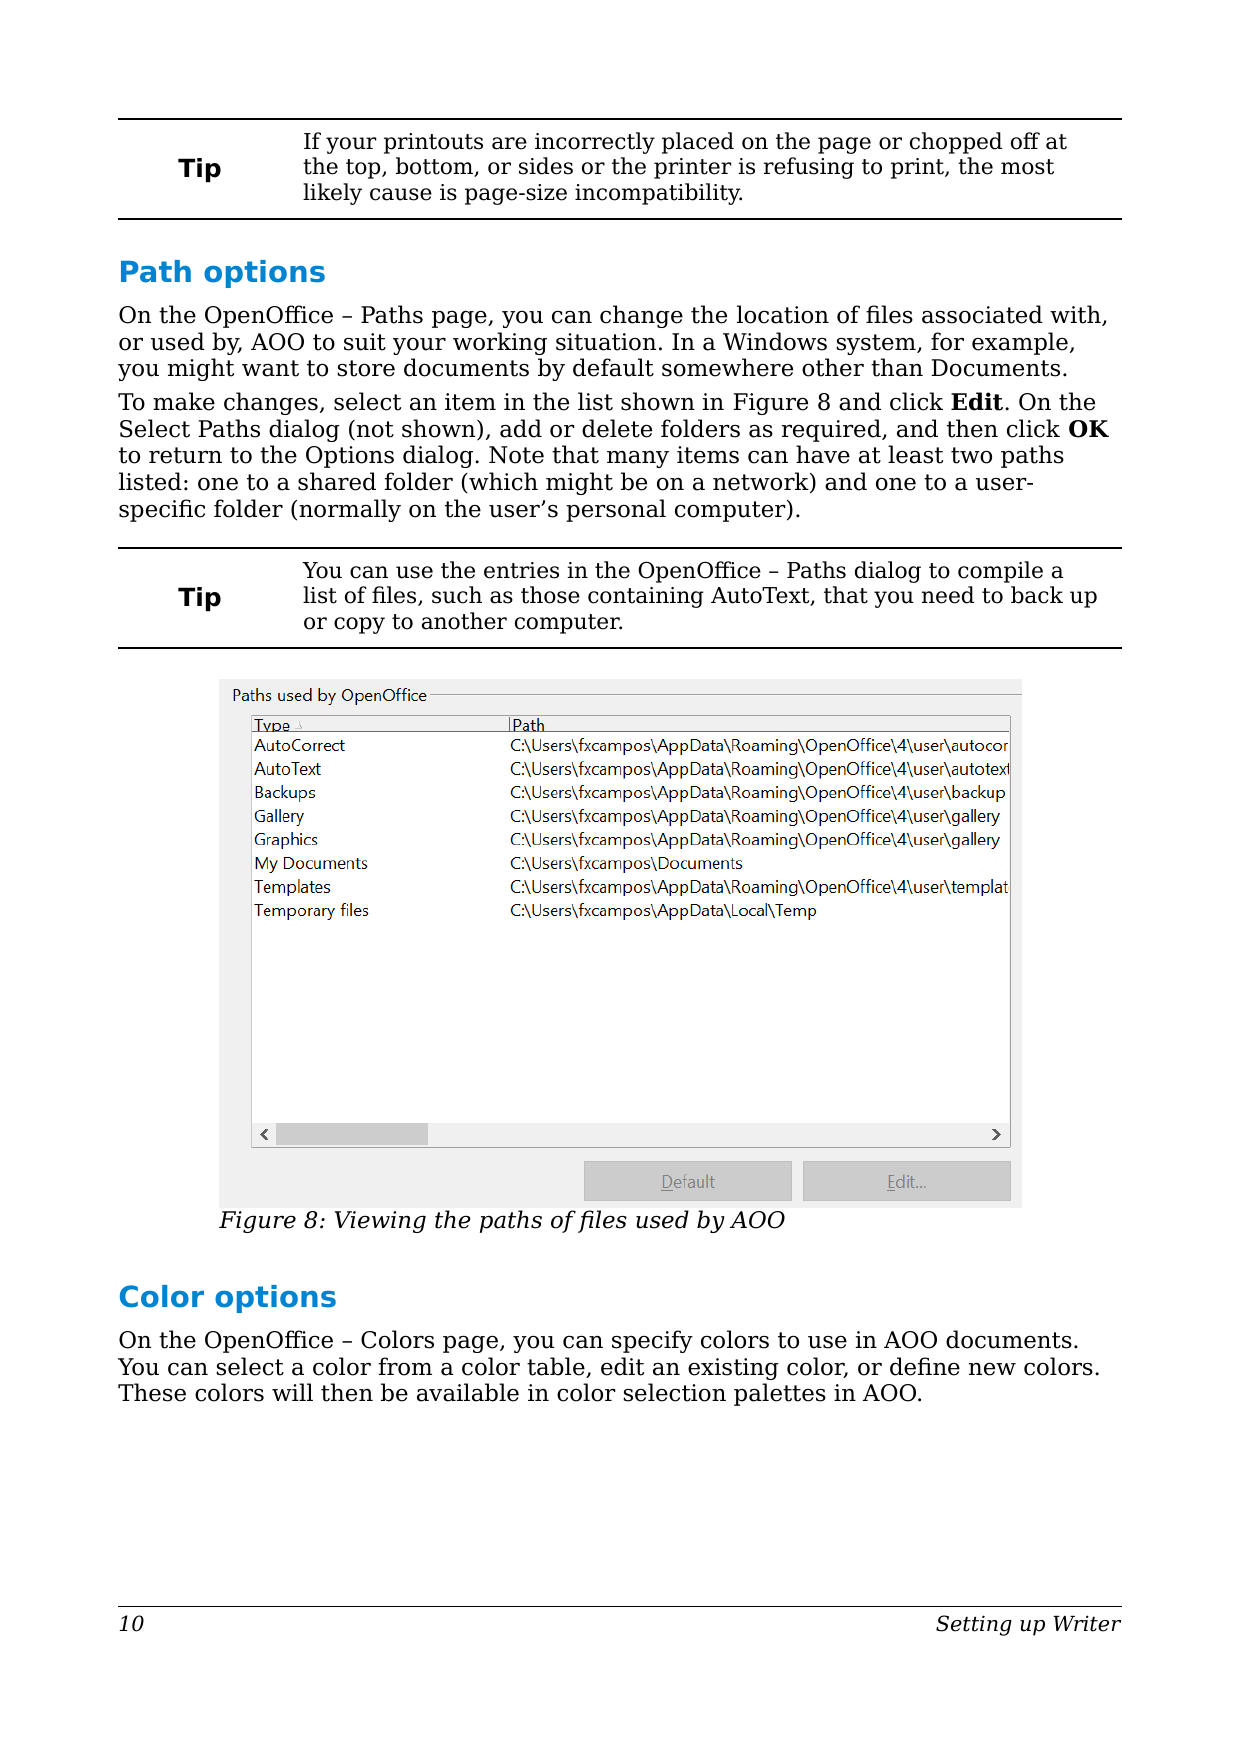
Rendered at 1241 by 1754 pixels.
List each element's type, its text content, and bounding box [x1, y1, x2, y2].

table_header Tip [118, 549, 281, 647]
text To make changes, select an item in the list shown in Figure 8 and click Edit. On the Select Paths dialog (not shown), add or delete folders as required, and then click OK to return to the Options dialog. Note that many items can have at least two paths listed: one to a shared folder (which might be on a network) and one to a user-specific folder (normally on the user’s personal computer). [118, 388, 1122, 522]
picture [219, 679, 1022, 1208]
text On the OpenOffice – Colors page, you can specify colors to use in AOO documents. You can select a color from a color table, edit an existing color, or define new colors. These colors will then be available in color selection palettes in AOO. [118, 1327, 1122, 1407]
table_header Tip [118, 120, 281, 218]
subtitle Color options [118, 1281, 1122, 1315]
table_header You can use the entries in the OpenOffice – Paths dialog to compile a list of files, such as those containing AutoText, that you need to back up or copy to another computer. [281, 549, 1122, 647]
subtitle Path options [118, 256, 1122, 289]
list On the OpenOffice – Paths page, you can change the location of files associated with, or used by, AOO to suit your working situation. In a Windows system, for example, you might want to store documents by default somewhere other than Documents. [118, 302, 1122, 382]
table_header If your printouts are incorrectly placed on the page or chopped off at the top, bottom, or sides or the printer is refusing to print, the most likely cause is page‑size incompatibility. [281, 120, 1122, 218]
text Figure 8: Viewing the paths of files used by AOO [219, 1208, 1021, 1234]
